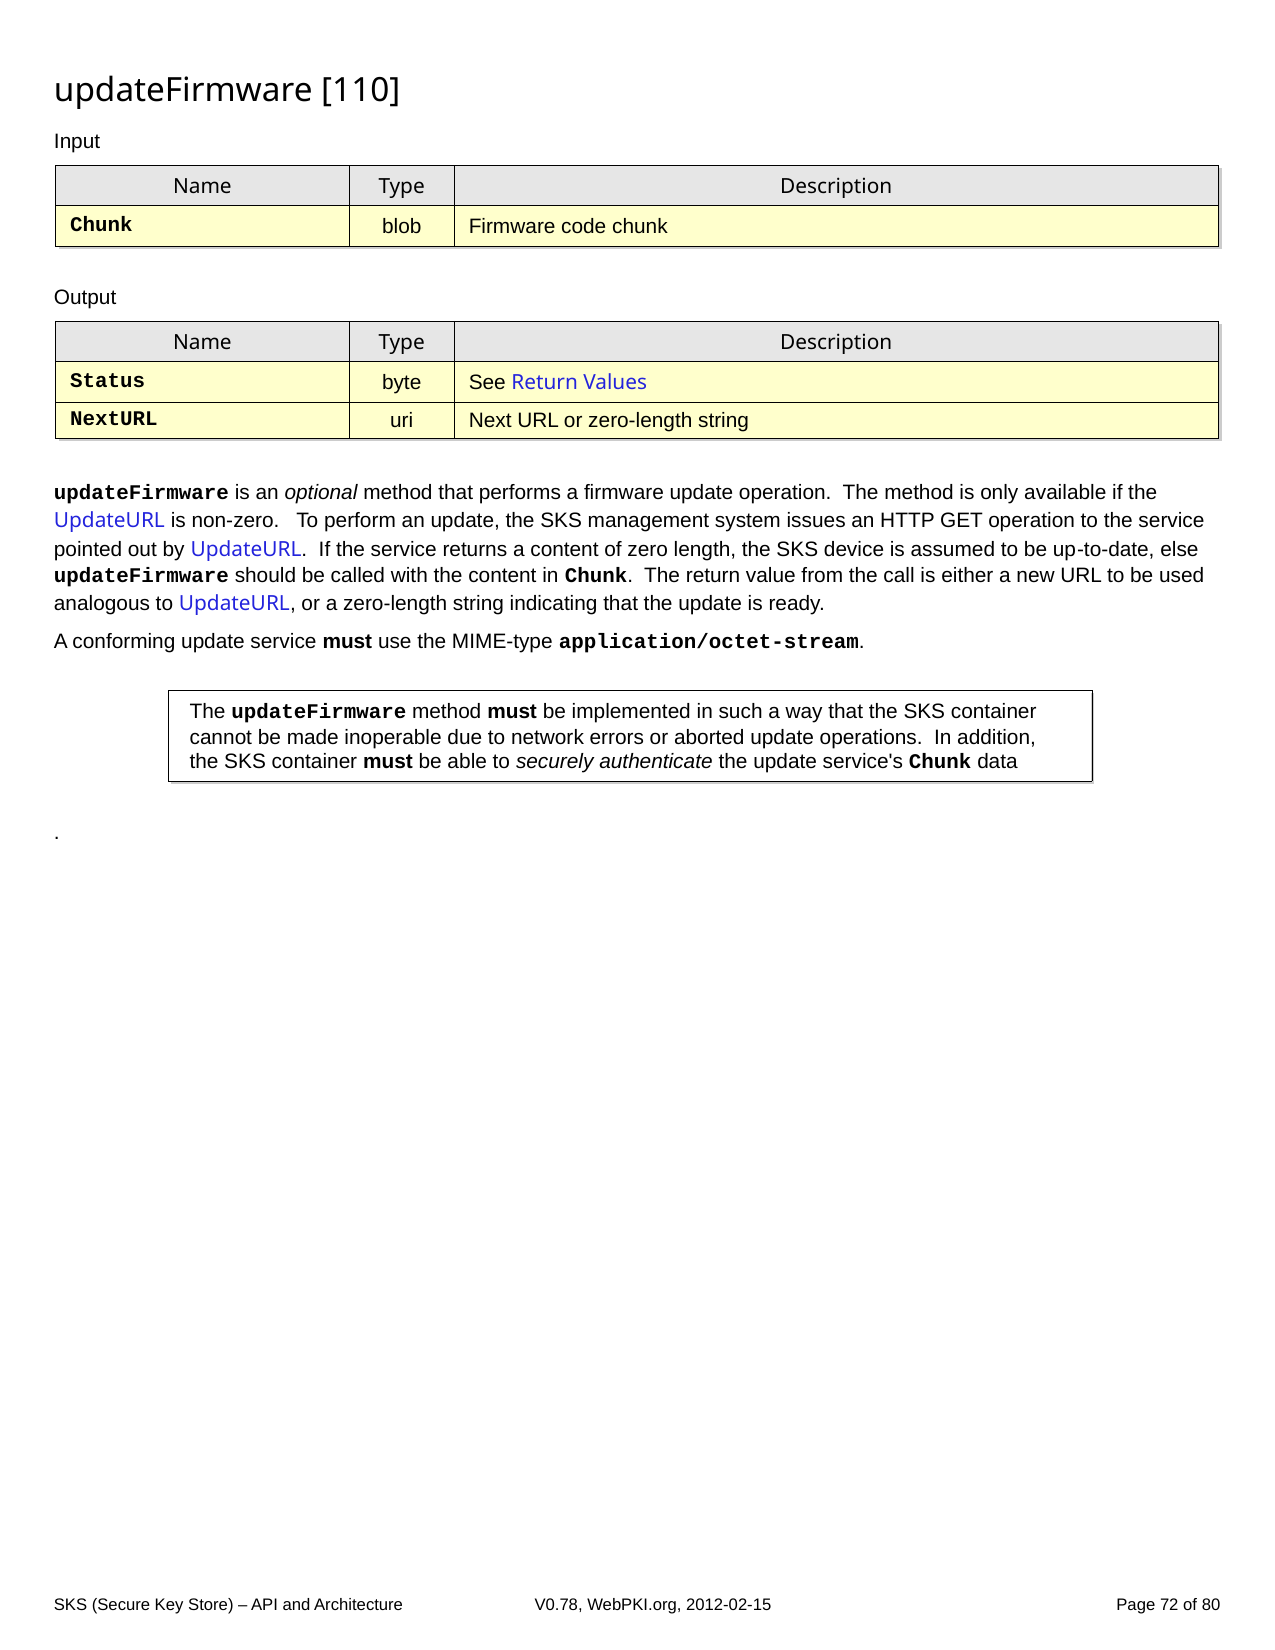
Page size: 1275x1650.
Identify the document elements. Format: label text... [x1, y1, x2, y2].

text updateFirmware is an optional method that performs a firmware update operation. The method is only available if the UpdateURL is non-zero. To perform an update, the SKS management system issues an HTTP GET operation to the service pointed out by UpdateURL. If the service returns a content of zero length, the SKS device is assumed to be up‑to‑date, else updateFirmware should be called with the content in Chunk. The return value from the call is either a new URL to be used analogous to UpdateURL, or a zero-length string indicating that the update is ready. [54, 477, 1221, 617]
table_cell byte [350, 362, 454, 402]
table_cell NextURL [56, 403, 349, 438]
table_header Description [455, 322, 1218, 361]
table_header Type [350, 322, 454, 361]
text . [54, 819, 1221, 843]
table_cell Next URL or zero-length string [455, 403, 1218, 438]
table_header Name [56, 322, 349, 361]
table_header Description [455, 166, 1218, 205]
table_cell blob [350, 206, 454, 246]
text Input [54, 129, 1221, 153]
text Output [54, 285, 1221, 309]
table_cell uri [350, 403, 454, 438]
table_cell Status [56, 362, 349, 402]
table_cell Firmware code chunk [455, 206, 1218, 246]
table_cell See Return Values [455, 362, 1218, 402]
subtitle updateFirmware [110] [54, 66, 1221, 111]
table_header Name [56, 166, 349, 205]
table_cell Chunk [56, 206, 349, 246]
table_header The updateFirmware method must be implemented in such a way that the SKS container cannot be made inoperable due to network errors or aborted update operations. In addition, the SKS container must be able to securely authenticate the update service's Chunk data [169, 691, 1092, 781]
text A conforming update service must use the MIME-type application/octet-stream. [54, 628, 1221, 654]
table_header Type [350, 166, 454, 205]
